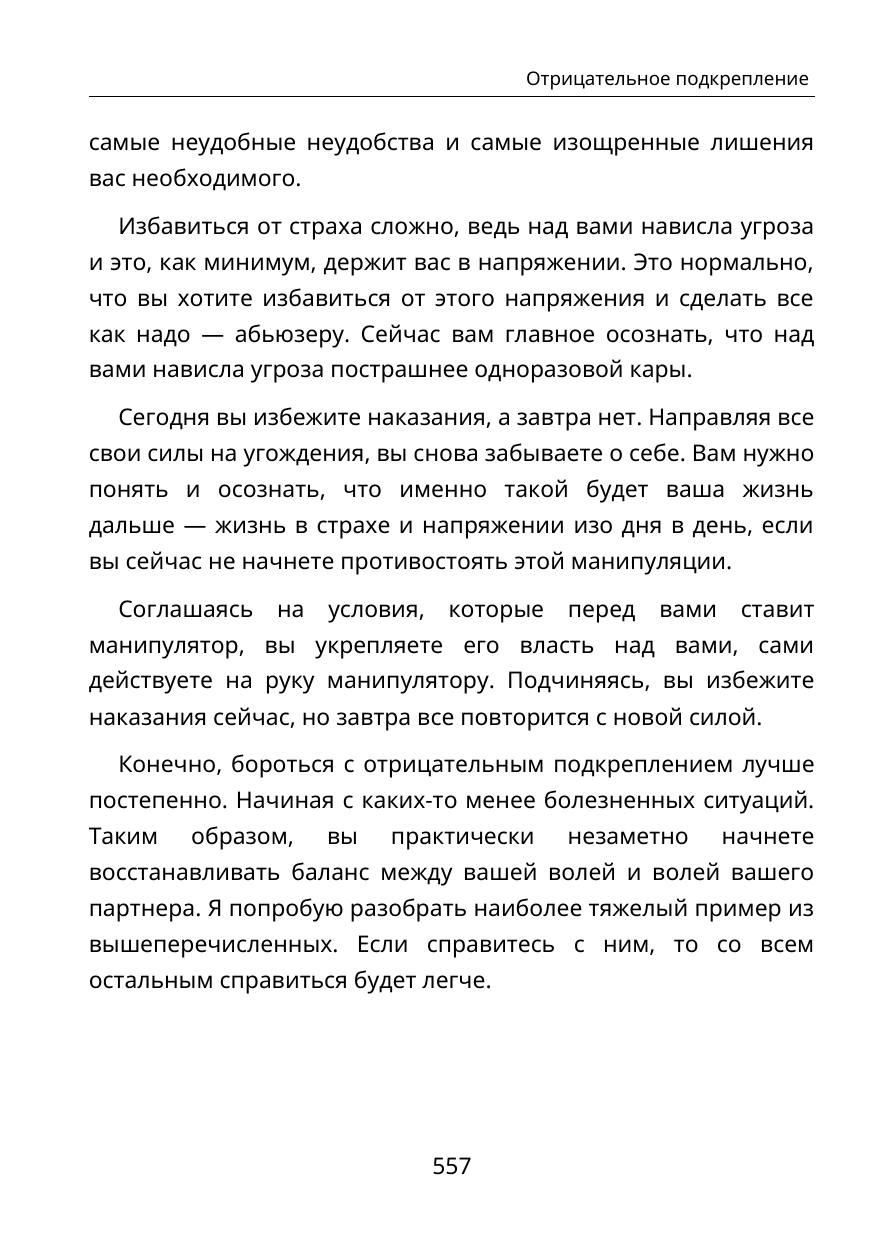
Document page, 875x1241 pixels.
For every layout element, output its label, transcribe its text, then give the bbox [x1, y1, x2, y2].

text Соглашаясь на условия, которые перед вами ставит манипулятор, вы укрепляете его власть над вами, сами действуете на руку манипулятору. Подчиняясь, вы избежите наказания сейчас, но завтра все повторится с новой силой. [88, 593, 815, 732]
text Сегодня вы избежите наказания, а завтра нет. Направляя все свои силы на угождения, вы снова забываете о себе. Вам нужно понять и осознать, что именно такой будет ваша жизнь дальше — жизнь в страхе и напряжении изо дня в день, если вы сейчас не начнете противостоять этой манипуляции. [88, 401, 815, 576]
text самые неудобные неудобства и самые изощренные лишения вас необходимого. [88, 126, 815, 193]
text Избавиться от страха сложно, ведь над вами нависла угроза и это, как минимум, держит вас в напряжении. Это нормально, что вы хотите избавиться от этого напряжения и сделать все как надо — абьюзеру. Сейчас вам главное осознать, что над вами нависла угроза пострашнее одноразовой кары. [88, 210, 815, 385]
text Конечно, бороться с отрицательным подкреплением лучше постепенно. Начиная с каких-то менее болезненных ситуаций. Таким образом, вы практически незаметно начнете восстанавливать баланс между вашей волей и волей вашего партнера. Я попробую разобрать наиболее тяжелый пример из вышеперечисленных. Если справитесь с ним, то со всем остальным справиться будет легче. [88, 748, 815, 995]
